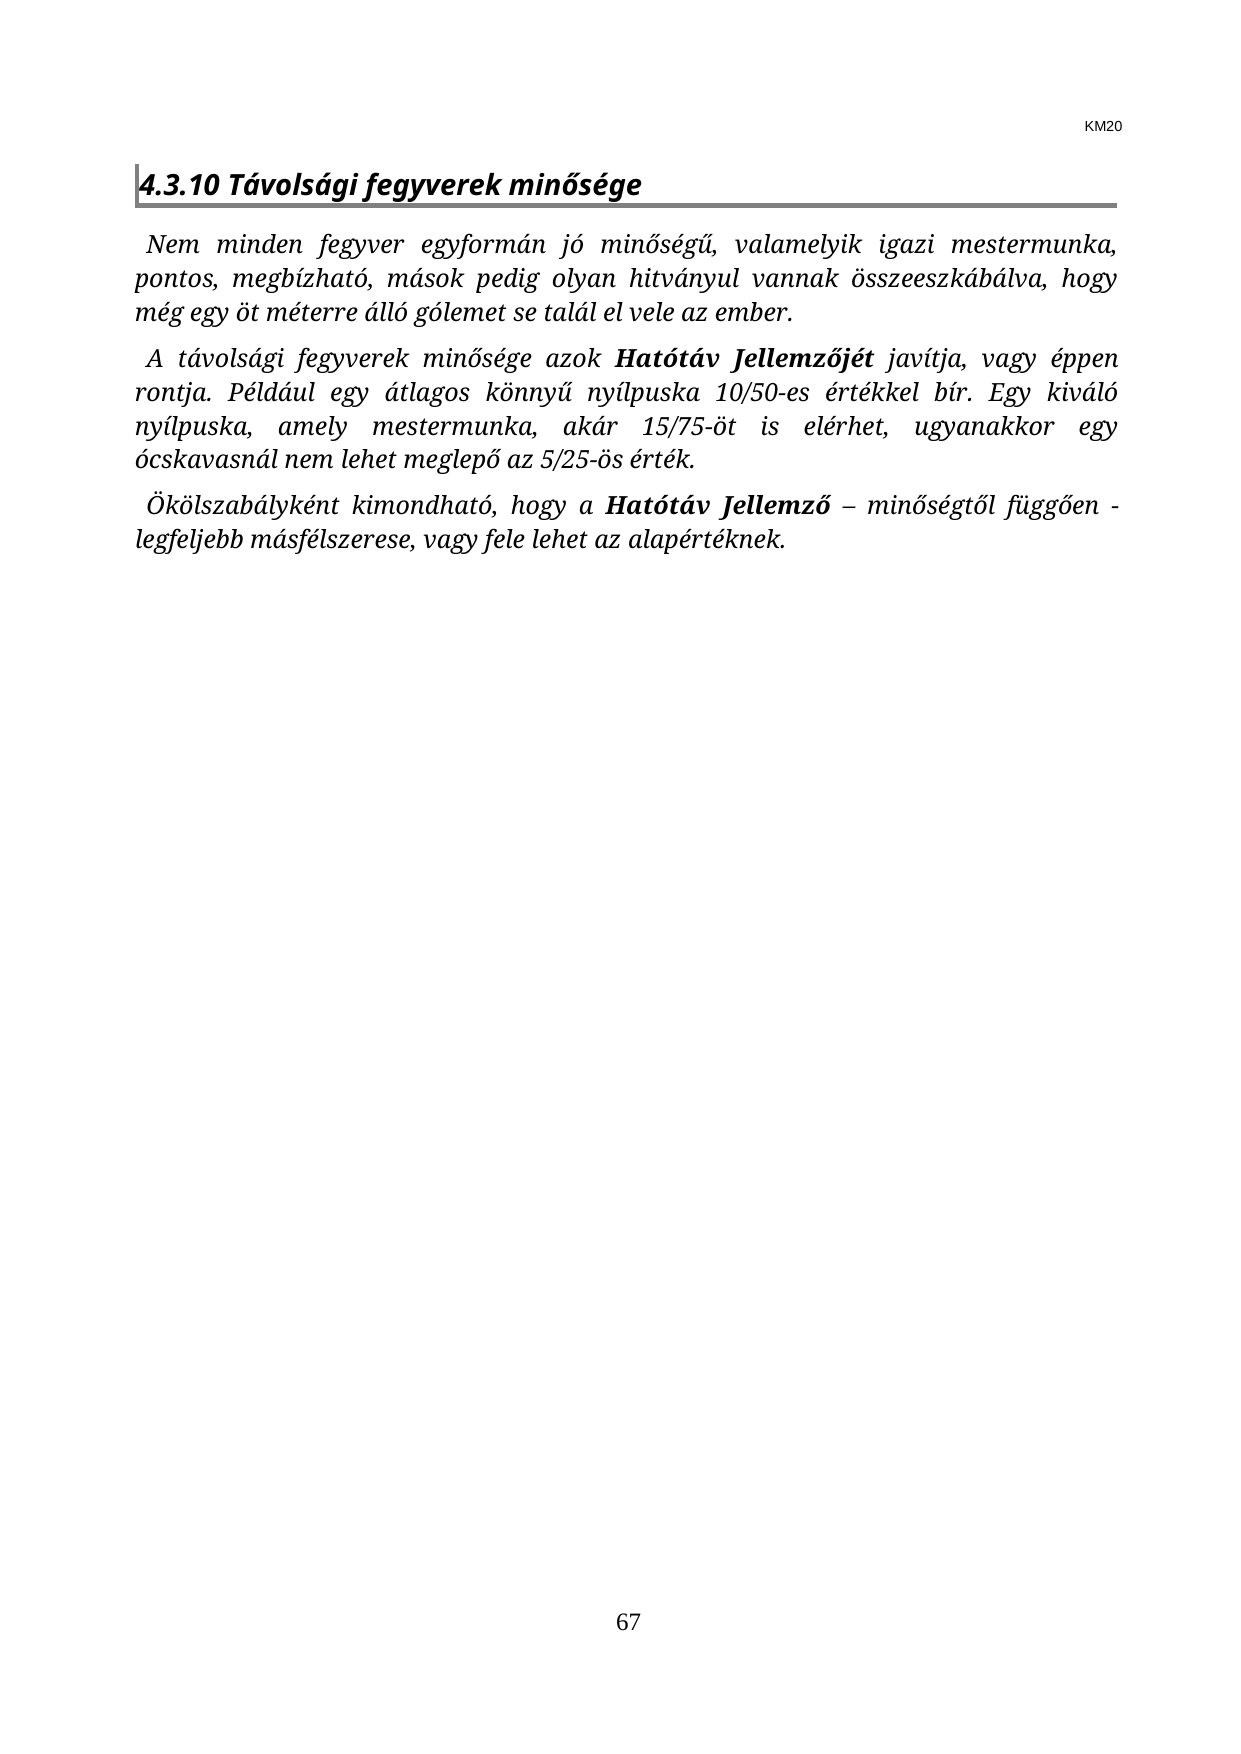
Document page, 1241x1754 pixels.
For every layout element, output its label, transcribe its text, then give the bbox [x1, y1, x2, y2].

text Ökölszabályként kimondható, hogy a Hatótáv Jellemző – minőségtől függően - legfeljebb másfélszerese, vagy fele lehet az alapértéknek. [134, 488, 1122, 556]
text A távolsági fegyverek minősége azok Hatótáv Jellemzőjét javítja, vagy éppen rontja. Például egy átlagos könnyű nyílpuska 10/50-es értékkel bír. Egy kiváló nyílpuska, amely mestermunka, akár 15/75-öt is elérhet, ugyanakkor egy ócskavasnál nem lehet meglepő az 5/25-ös érték. [134, 340, 1122, 476]
subtitle Távolsági fegyverek minősége [139, 164, 1122, 204]
text Nem minden fegyver egyformán jó minőségű, valamelyik igazi mestermunka, pontos, megbízható, mások pedig olyan hitványul vannak összeeszkábálva, hogy még egy öt méterre álló gólemet se talál el vele az ember. [134, 227, 1122, 328]
